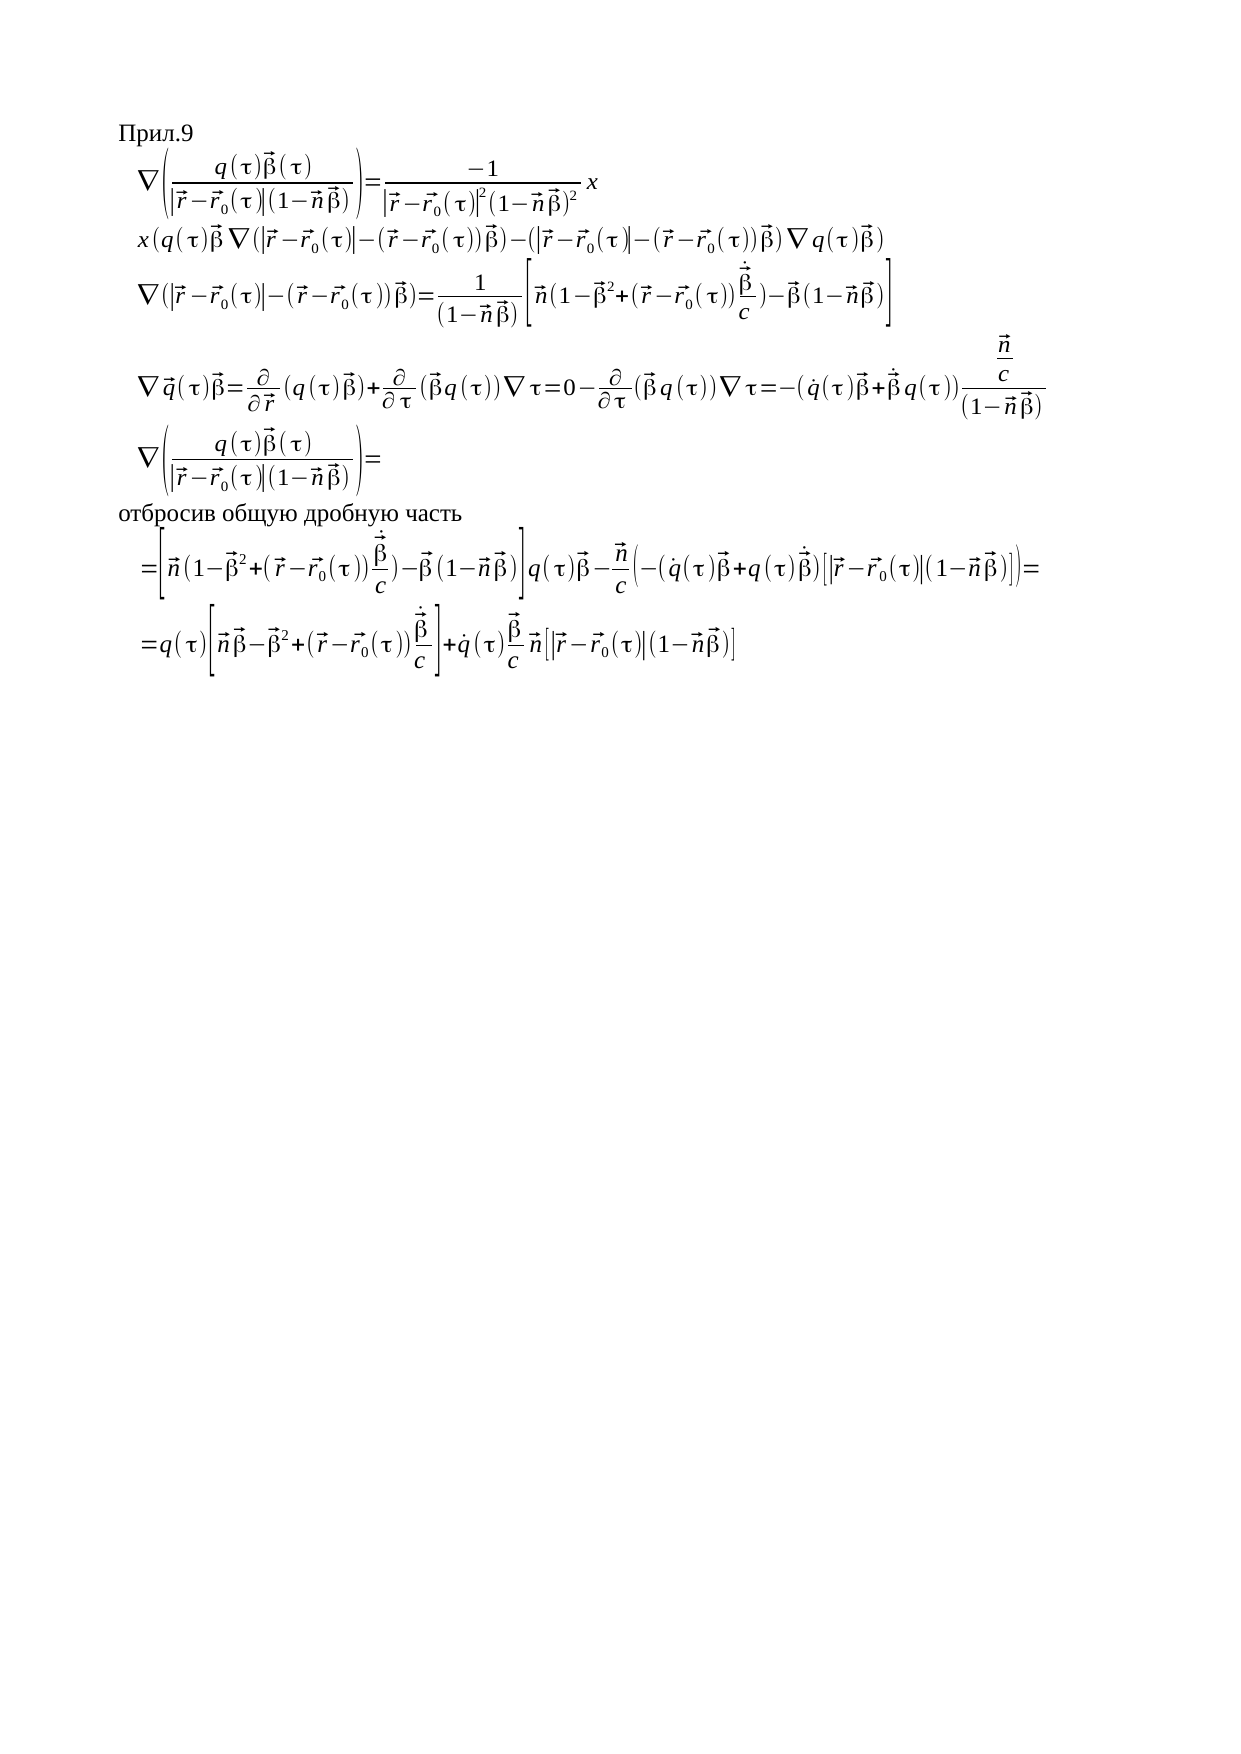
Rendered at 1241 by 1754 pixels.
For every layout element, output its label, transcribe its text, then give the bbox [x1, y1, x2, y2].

text отбросив общую дробную часть [118, 498, 1122, 527]
text Прил.9 [118, 118, 1122, 147]
